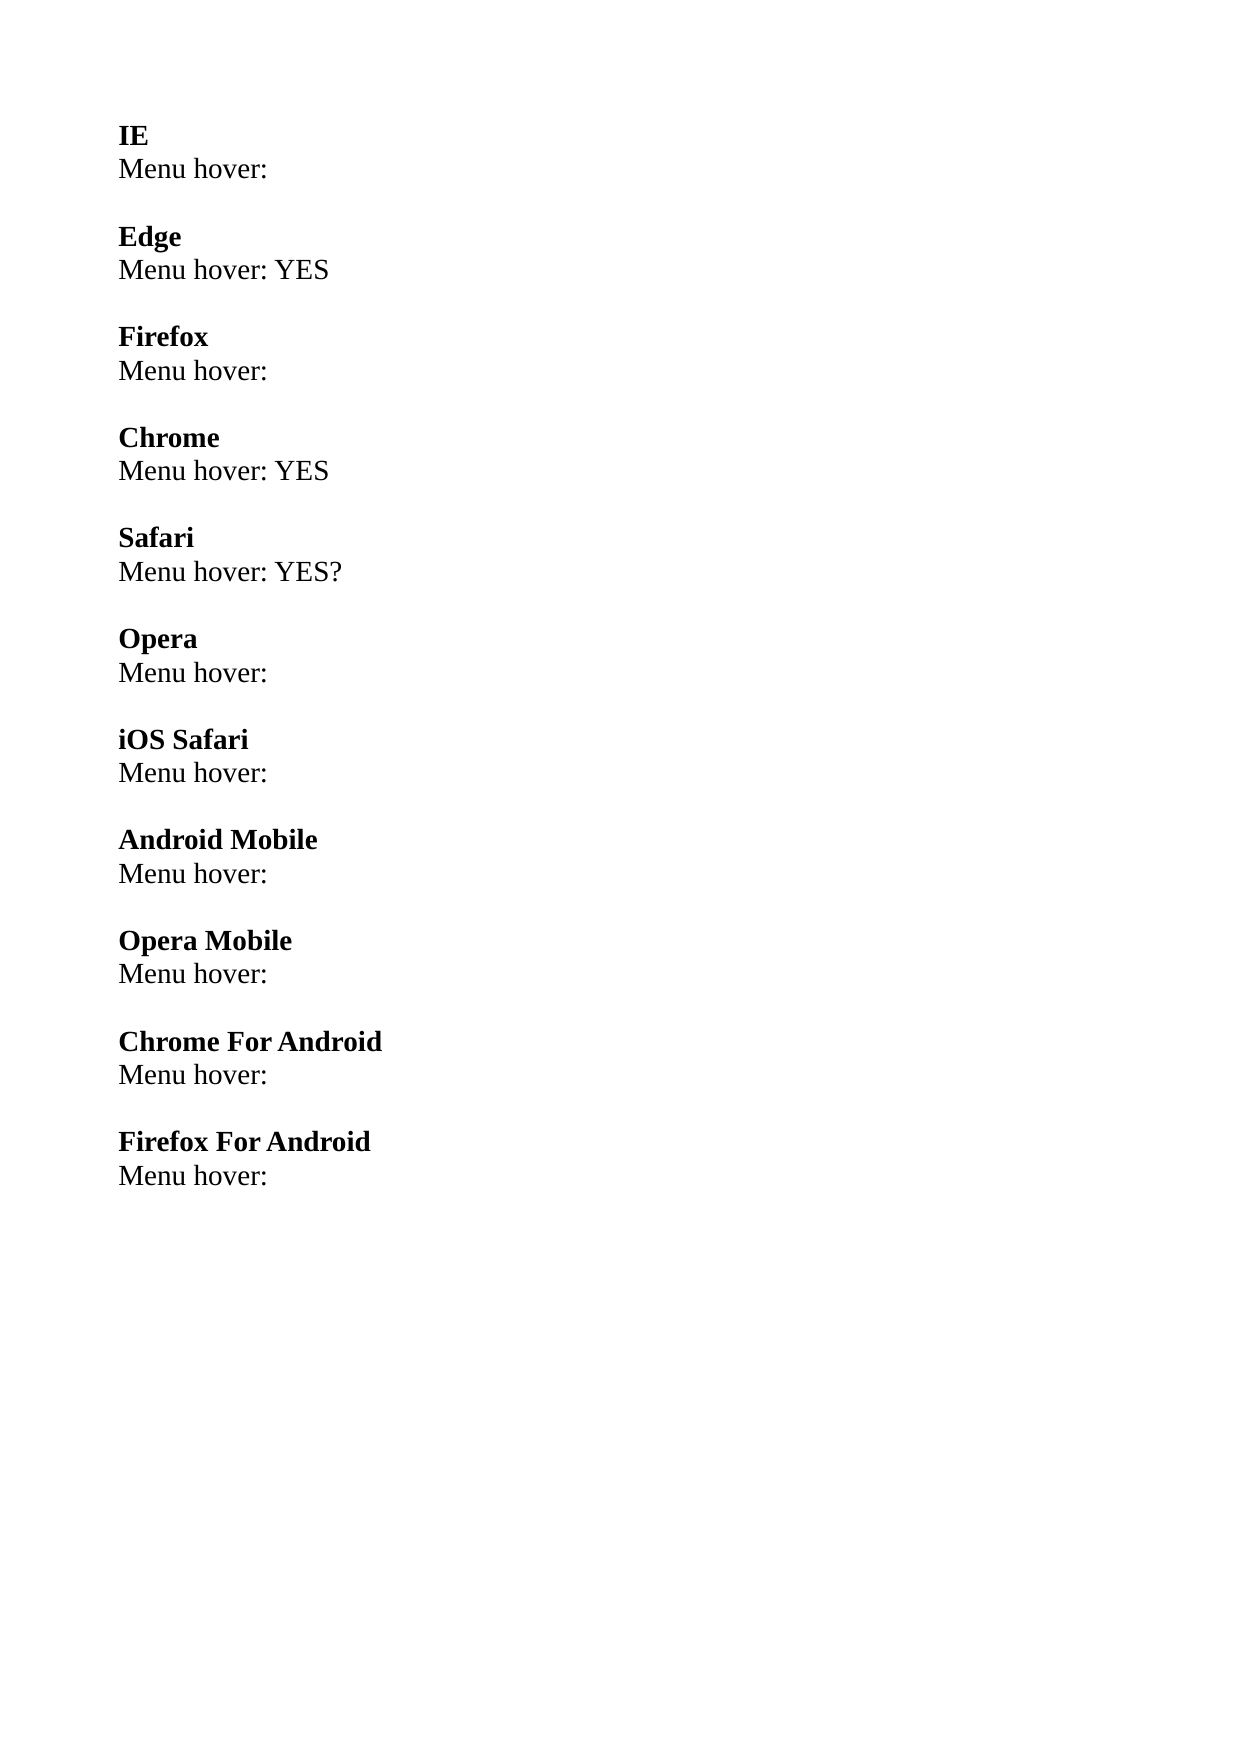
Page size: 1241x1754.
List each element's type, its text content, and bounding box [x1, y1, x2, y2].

text Edge [118, 219, 1122, 252]
text iOS Safari [118, 722, 1122, 755]
text Menu hover: [118, 755, 1122, 789]
text Opera [118, 621, 1122, 655]
text Menu hover: [118, 957, 1122, 990]
text Firefox For Android [118, 1124, 1122, 1158]
text Menu hover: YES? [118, 554, 1122, 588]
text Menu hover: [118, 1158, 1122, 1191]
text Chrome [118, 420, 1122, 453]
text Menu hover: [118, 1057, 1122, 1091]
text Opera Mobile [118, 923, 1122, 957]
text Menu hover: [118, 856, 1122, 889]
text Menu hover: YES [118, 252, 1122, 286]
text Menu hover: YES [118, 453, 1122, 487]
text Android Mobile [118, 822, 1122, 856]
text Menu hover: [118, 353, 1122, 386]
text Menu hover: [118, 152, 1122, 185]
text IE [118, 118, 1122, 152]
text Chrome For Android [118, 1024, 1122, 1057]
text Menu hover: [118, 655, 1122, 688]
text Safari [118, 521, 1122, 554]
text Firefox [118, 319, 1122, 353]
